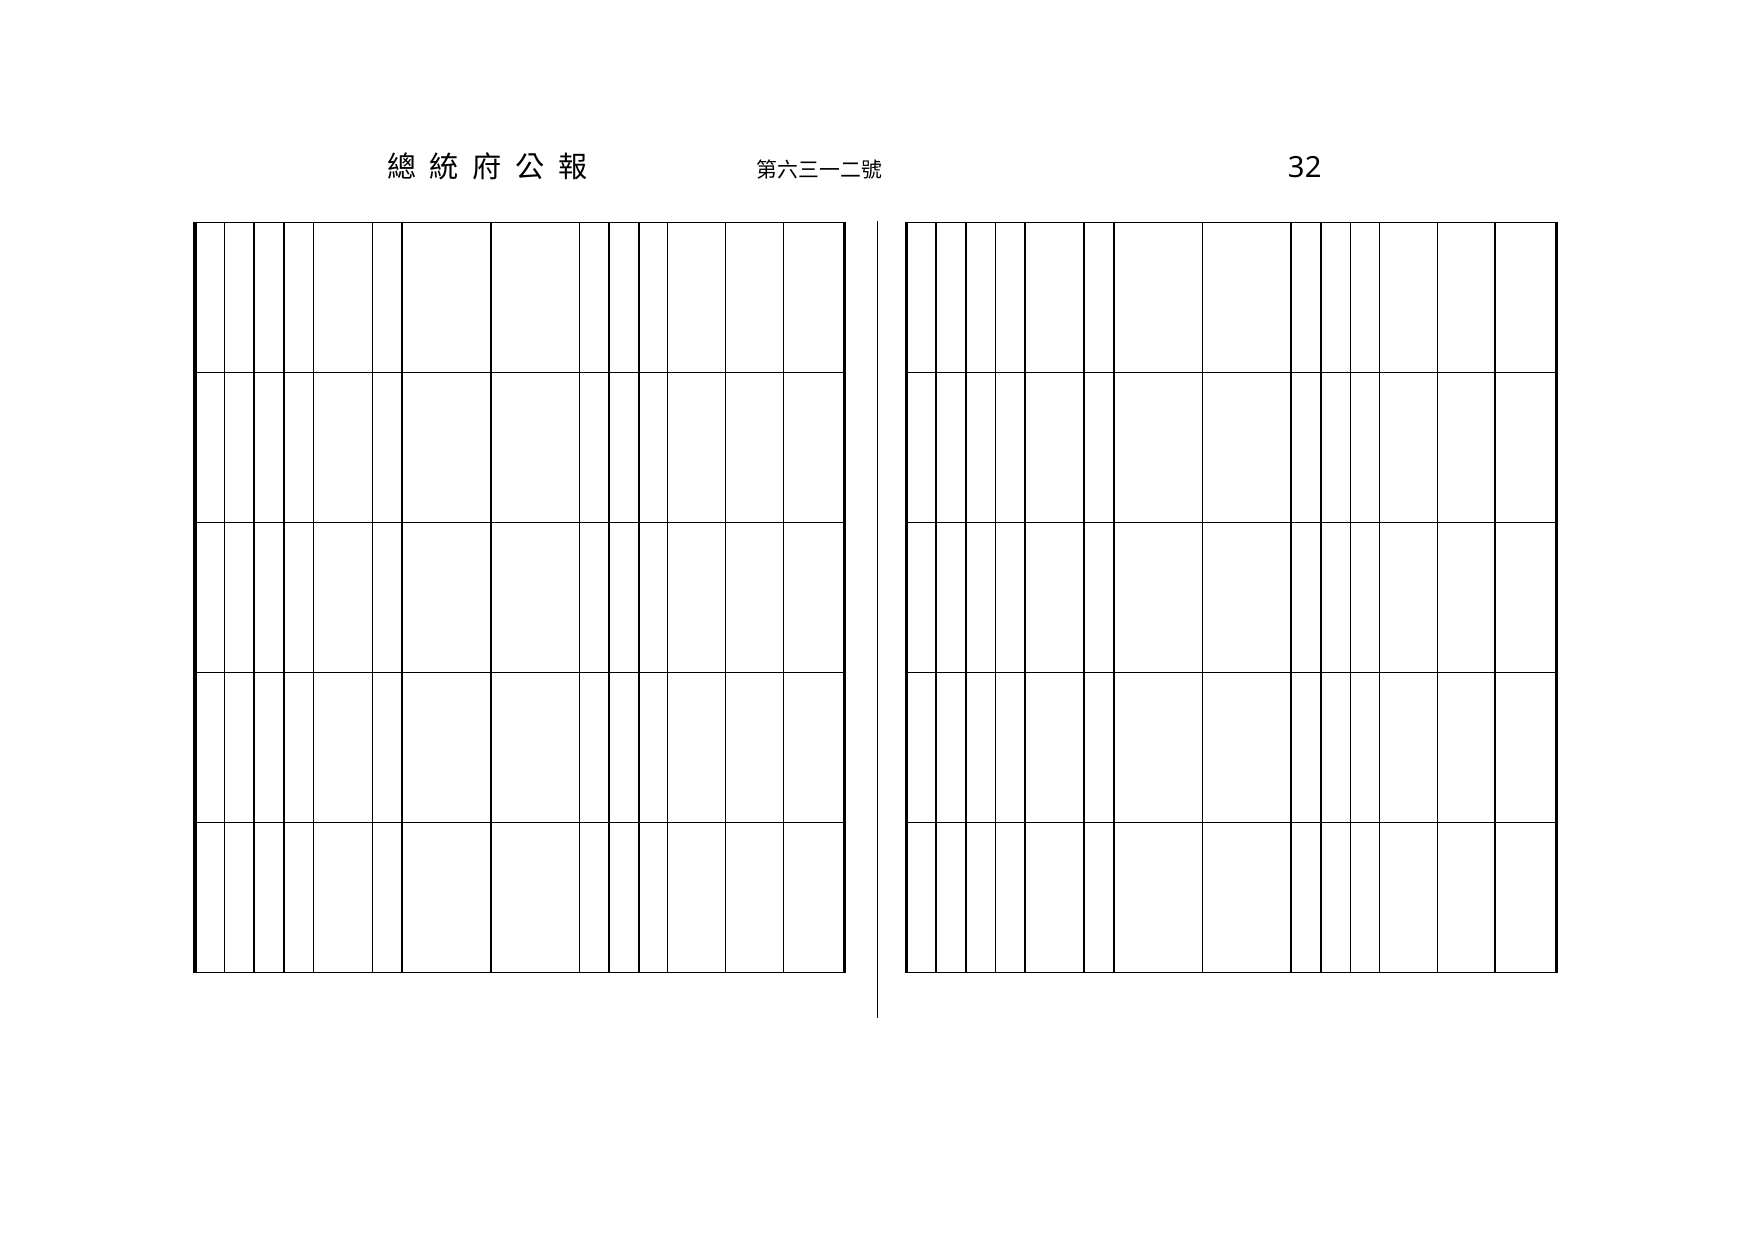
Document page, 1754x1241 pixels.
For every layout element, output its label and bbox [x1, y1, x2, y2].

table_cell [1408, 823, 1437, 972]
table_cell [1203, 523, 1232, 672]
table_cell [1496, 523, 1524, 672]
table_cell [937, 373, 965, 522]
table_cell [550, 373, 579, 522]
table_cell [1496, 673, 1524, 822]
table_cell [1085, 523, 1113, 672]
table_cell [520, 223, 550, 372]
table_cell [373, 373, 401, 522]
table_cell [1524, 823, 1555, 972]
table_cell [996, 373, 1024, 522]
table_cell [697, 223, 725, 372]
table_cell [403, 673, 432, 822]
table_cell [1026, 223, 1054, 372]
table_cell [813, 823, 843, 972]
table_cell [1322, 523, 1350, 672]
table_cell [225, 673, 253, 822]
table_cell [1322, 823, 1350, 972]
table_cell [1026, 673, 1054, 822]
table_cell [937, 673, 965, 822]
table_cell [726, 823, 754, 972]
table_cell [1438, 673, 1466, 822]
table_cell [1438, 823, 1466, 972]
table_cell [996, 523, 1024, 672]
table_cell [668, 373, 697, 522]
table_cell [908, 523, 935, 672]
table_cell [755, 823, 783, 972]
table_cell [580, 373, 608, 522]
table_cell [697, 523, 725, 672]
table_cell [225, 223, 253, 372]
table_cell [1173, 373, 1202, 522]
table_cell [908, 823, 935, 972]
table_cell [1380, 223, 1408, 372]
table_cell [1466, 223, 1494, 372]
table_cell [314, 673, 343, 822]
table_cell [996, 673, 1024, 822]
table_cell [580, 223, 608, 372]
table_cell [967, 823, 995, 972]
table_cell [1026, 823, 1054, 972]
table_cell [1466, 823, 1494, 972]
table_cell [668, 523, 697, 672]
table_cell [1322, 223, 1350, 372]
table_cell [1203, 673, 1232, 822]
table_cell [197, 373, 224, 522]
table_cell [1173, 823, 1202, 972]
table_cell [1232, 223, 1262, 372]
table_cell [255, 523, 283, 672]
table_cell [314, 223, 343, 372]
table_cell [432, 373, 461, 522]
table_cell [1262, 223, 1290, 372]
table_cell [1292, 373, 1320, 522]
table_cell [197, 223, 224, 372]
table_cell [520, 823, 550, 972]
table_cell [285, 373, 313, 522]
table_cell [285, 823, 313, 972]
table_cell [1115, 673, 1143, 822]
table_cell [1262, 373, 1290, 522]
table_cell [343, 373, 372, 522]
table_cell [755, 673, 783, 822]
table_cell [1466, 523, 1494, 672]
table_cell [610, 673, 638, 822]
table_cell [967, 223, 995, 372]
table_cell [1408, 523, 1437, 672]
table_cell [373, 223, 401, 372]
table_cell [1322, 373, 1350, 522]
table_cell [373, 673, 401, 822]
table_cell [1203, 223, 1232, 372]
table_cell [255, 223, 283, 372]
table_cell [255, 673, 283, 822]
table_cell [580, 673, 608, 822]
table_cell [432, 523, 461, 672]
table_cell [697, 373, 725, 522]
table_cell [461, 823, 490, 972]
table_cell [1055, 523, 1083, 672]
table_cell [343, 823, 372, 972]
table_cell [403, 823, 432, 972]
table_cell [1232, 523, 1262, 672]
table_cell [1524, 523, 1555, 672]
table_cell [610, 523, 638, 672]
table_cell [1085, 823, 1113, 972]
table_cell [197, 673, 224, 822]
table_cell [1173, 523, 1202, 672]
table_cell [580, 523, 608, 672]
table_cell [1496, 223, 1524, 372]
table_cell [1143, 673, 1173, 822]
table_cell [784, 223, 812, 372]
table_cell [784, 673, 812, 822]
table_cell [1173, 673, 1202, 822]
table_cell [461, 223, 490, 372]
table_cell [1143, 223, 1173, 372]
table_cell [668, 673, 697, 822]
table_cell [285, 223, 313, 372]
table_cell [1380, 823, 1408, 972]
table_cell [1292, 223, 1320, 372]
table_cell [255, 823, 283, 972]
table_cell [813, 673, 843, 822]
table_cell [1292, 673, 1320, 822]
table_cell [1438, 223, 1466, 372]
table_cell [1115, 823, 1143, 972]
table_cell [967, 673, 995, 822]
table_cell [640, 373, 667, 522]
table_cell [225, 823, 253, 972]
table_cell [1351, 673, 1379, 822]
table_cell [967, 523, 995, 672]
table_cell [1115, 373, 1143, 522]
table_cell [996, 823, 1024, 972]
table_cell [755, 523, 783, 672]
table_cell [550, 223, 579, 372]
table_cell [225, 523, 253, 672]
table_cell [432, 673, 461, 822]
table_cell [937, 223, 965, 372]
table_cell [550, 823, 579, 972]
table_cell [520, 673, 550, 822]
table_cell [197, 823, 224, 972]
table_cell [610, 223, 638, 372]
table_cell [1026, 373, 1054, 522]
table_cell [908, 223, 935, 372]
table_cell [726, 223, 754, 372]
table_cell [461, 373, 490, 522]
table_cell [784, 373, 812, 522]
table_cell [1173, 223, 1202, 372]
table_cell [1408, 373, 1437, 522]
table_cell [1085, 223, 1113, 372]
table_cell [668, 223, 697, 372]
table_cell [461, 673, 490, 822]
table_cell [1026, 523, 1054, 672]
table_cell [403, 223, 432, 372]
table_cell [197, 523, 224, 672]
table_cell [1085, 373, 1113, 522]
table_cell [1524, 373, 1555, 522]
table_cell [640, 523, 667, 672]
table_cell [1496, 373, 1524, 522]
table_cell [908, 673, 935, 822]
table_cell [1292, 523, 1320, 672]
table_cell [1232, 673, 1262, 822]
table_cell [1203, 823, 1232, 972]
table_cell [492, 373, 520, 522]
table_cell [1380, 673, 1408, 822]
table_cell [255, 373, 283, 522]
table_cell [314, 823, 343, 972]
table_cell [1380, 373, 1408, 522]
table_cell [640, 223, 667, 372]
table_cell [967, 373, 995, 522]
table_cell [492, 823, 520, 972]
table_cell [784, 523, 812, 672]
table_cell [1115, 223, 1143, 372]
table_cell [373, 523, 401, 672]
table_cell [285, 523, 313, 672]
table_cell [225, 373, 253, 522]
table_cell [1232, 373, 1262, 522]
table_cell [1466, 373, 1494, 522]
table_cell [492, 673, 520, 822]
table_cell [640, 673, 667, 822]
table_cell [492, 223, 520, 372]
table_cell [813, 373, 843, 522]
table_cell [1143, 373, 1173, 522]
table_cell [726, 373, 754, 522]
table_cell [610, 823, 638, 972]
table_cell [1524, 673, 1555, 822]
table_cell [1055, 223, 1083, 372]
table_cell [520, 373, 550, 522]
table_cell [813, 523, 843, 672]
table_cell [1115, 523, 1143, 672]
table_cell [314, 523, 343, 672]
table_cell [1262, 523, 1290, 672]
table_cell [1438, 523, 1466, 672]
table_cell [1351, 373, 1379, 522]
table_cell [343, 223, 372, 372]
table_cell [1380, 523, 1408, 672]
table_cell [1496, 823, 1524, 972]
table_cell [1438, 373, 1466, 522]
table_cell [1055, 673, 1083, 822]
table_cell [813, 223, 843, 372]
table_cell [580, 823, 608, 972]
table_cell [1055, 373, 1083, 522]
table_cell [996, 223, 1024, 372]
table_cell [550, 523, 579, 672]
table_cell [314, 373, 343, 522]
table_cell [1203, 373, 1232, 522]
table_cell [285, 673, 313, 822]
table_cell [343, 673, 372, 822]
table_cell [403, 523, 432, 672]
table_cell [1143, 523, 1173, 672]
table_cell [1262, 823, 1290, 972]
table_cell [1408, 673, 1437, 822]
table_cell [1351, 523, 1379, 672]
table_cell [461, 523, 490, 672]
table_cell [668, 823, 697, 972]
table_cell [1524, 223, 1555, 372]
table_cell [403, 373, 432, 522]
table_cell [432, 223, 461, 372]
table_cell [1351, 223, 1379, 372]
table_cell [1085, 673, 1113, 822]
table_cell [1292, 823, 1320, 972]
table_cell [937, 523, 965, 672]
table_cell [726, 673, 754, 822]
table_cell [755, 223, 783, 372]
table_cell [1408, 223, 1437, 372]
table_cell [1351, 823, 1379, 972]
table_cell [640, 823, 667, 972]
table_cell [908, 373, 935, 522]
table_cell [726, 523, 754, 672]
table_cell [373, 823, 401, 972]
table_cell [1143, 823, 1173, 972]
table_cell [937, 823, 965, 972]
table_cell [343, 523, 372, 672]
table_cell [550, 673, 579, 822]
table_cell [432, 823, 461, 972]
table_cell [1262, 673, 1290, 822]
table_cell [492, 523, 520, 672]
table_cell [784, 823, 812, 972]
table_cell [697, 823, 725, 972]
table_cell [1322, 673, 1350, 822]
table_cell [1055, 823, 1083, 972]
table_cell [1466, 673, 1494, 822]
table_cell [755, 373, 783, 522]
table_cell [610, 373, 638, 522]
table_cell [520, 523, 550, 672]
table_cell [697, 673, 725, 822]
table_cell [1232, 823, 1262, 972]
